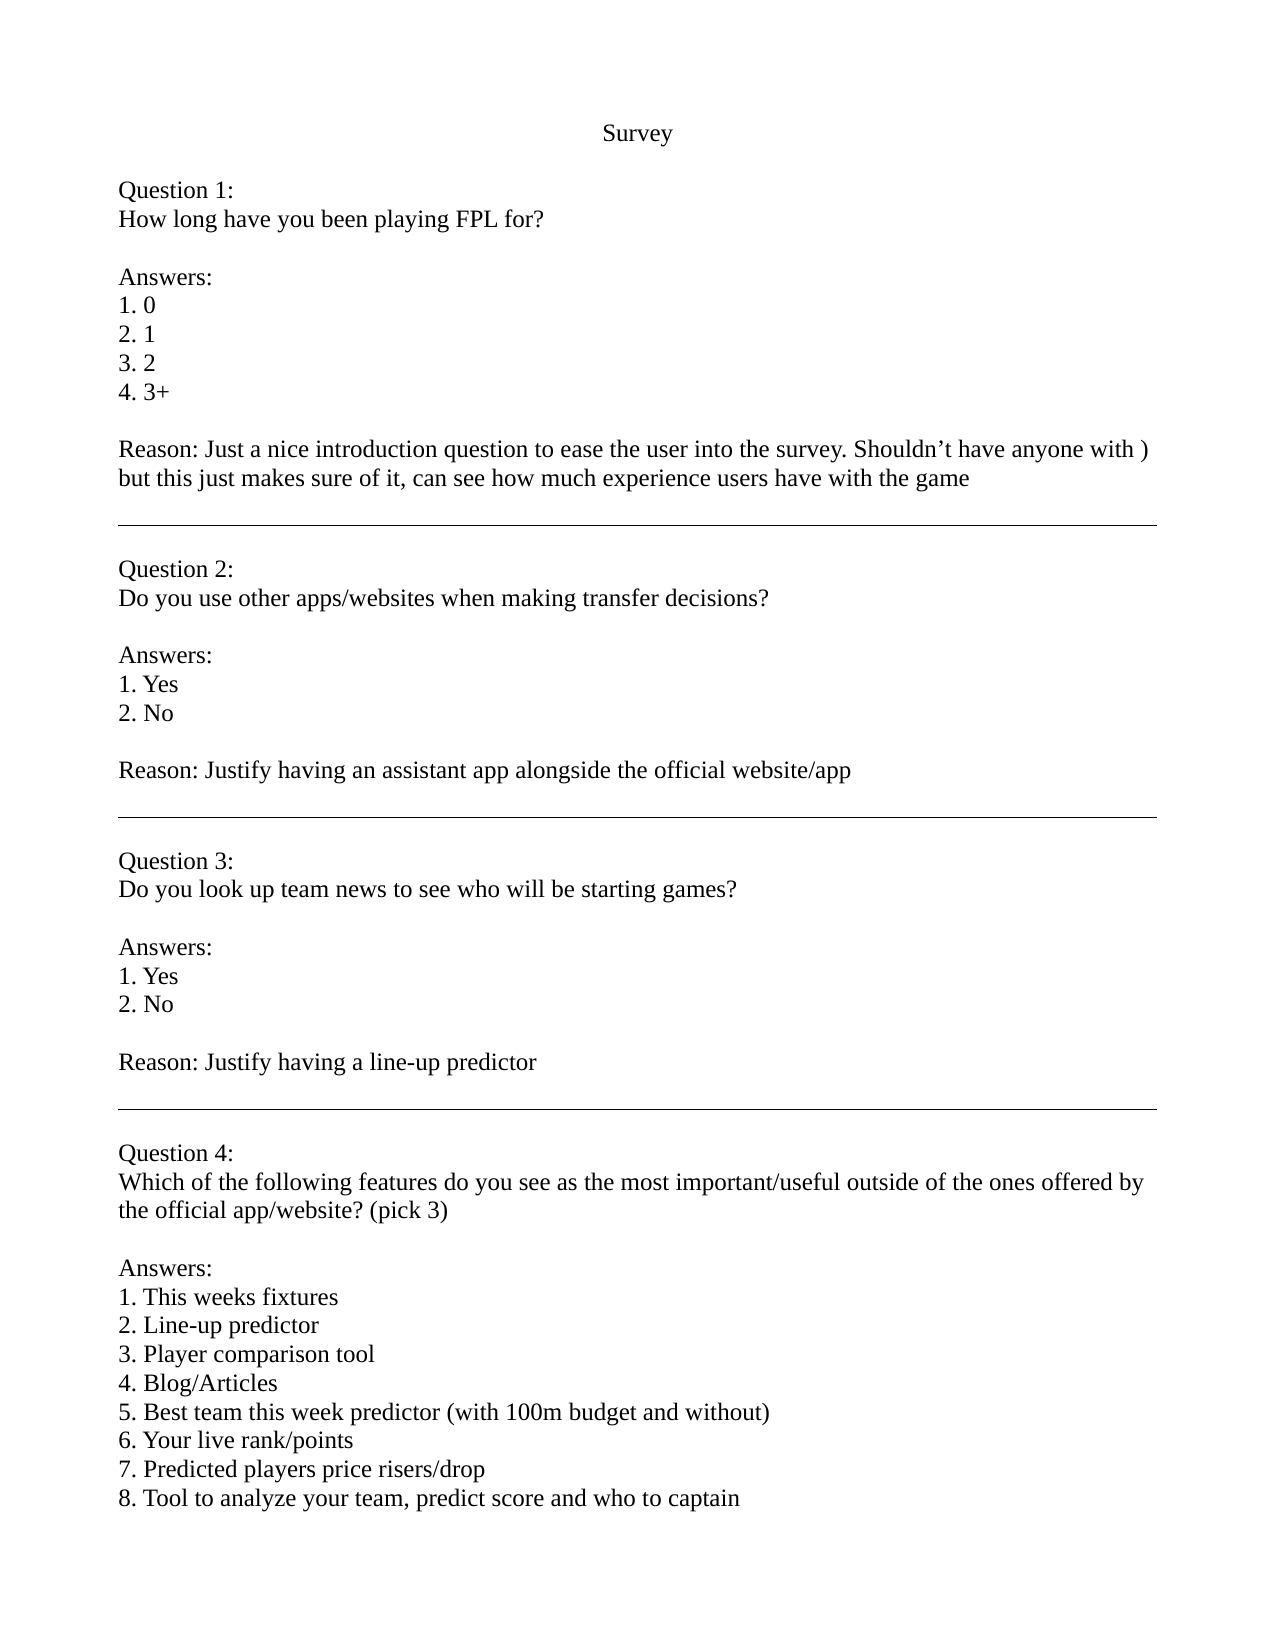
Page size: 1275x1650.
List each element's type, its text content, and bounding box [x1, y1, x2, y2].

text Reason: Justify having a line-up predictor [118, 1047, 1157, 1076]
text Which of the following features do you see as the most important/useful outside of the ones offered by the official app/website? (pick 3) [118, 1167, 1157, 1224]
text 2. Line-up predictor [118, 1310, 1157, 1339]
text 4. Blog/Articles [118, 1368, 1157, 1397]
text 3. Player comparison tool [118, 1339, 1157, 1368]
text Answers: [118, 640, 1157, 669]
text 6. Your live rank/points [118, 1425, 1157, 1454]
text 2. No [118, 989, 1157, 1018]
text 7. Predicted players price risers/drop [118, 1454, 1157, 1483]
text 5. Best team this week predictor (with 100m budget and without) [118, 1397, 1157, 1425]
text Reason: Justify having an assistant app alongside the official website/app [118, 755, 1157, 784]
text 3. 2 [118, 348, 1157, 377]
text 2. 1 [118, 319, 1157, 348]
text 2. No [118, 698, 1157, 726]
text Answers: [118, 932, 1157, 961]
text Question 4: [118, 1138, 1157, 1167]
text Question 1: [118, 176, 1157, 204]
text Answers: [118, 262, 1157, 291]
text How long have you been playing FPL for? [118, 204, 1157, 233]
text Question 2: [118, 554, 1157, 583]
text Question 3: [118, 846, 1157, 874]
text Do you look up team news to see who will be starting games? [118, 874, 1157, 903]
text Do you use other apps/websites when making transfer decisions? [118, 583, 1157, 611]
text Answers: [118, 1253, 1157, 1282]
text 8. Tool to analyze your team, predict score and who to captain [118, 1483, 1157, 1512]
text Reason: Just a nice introduction question to ease the user into the survey. Shouldn’t have anyone with ) but this just makes sure of it, can see how much experience users have with the game [118, 434, 1157, 492]
text 4. 3+ [118, 377, 1157, 406]
text 1. 0 [118, 291, 1157, 319]
text Survey [118, 118, 1157, 147]
text 1. Yes [118, 961, 1157, 989]
text 1. This weeks fixtures [118, 1282, 1157, 1310]
text 1. Yes [118, 669, 1157, 698]
